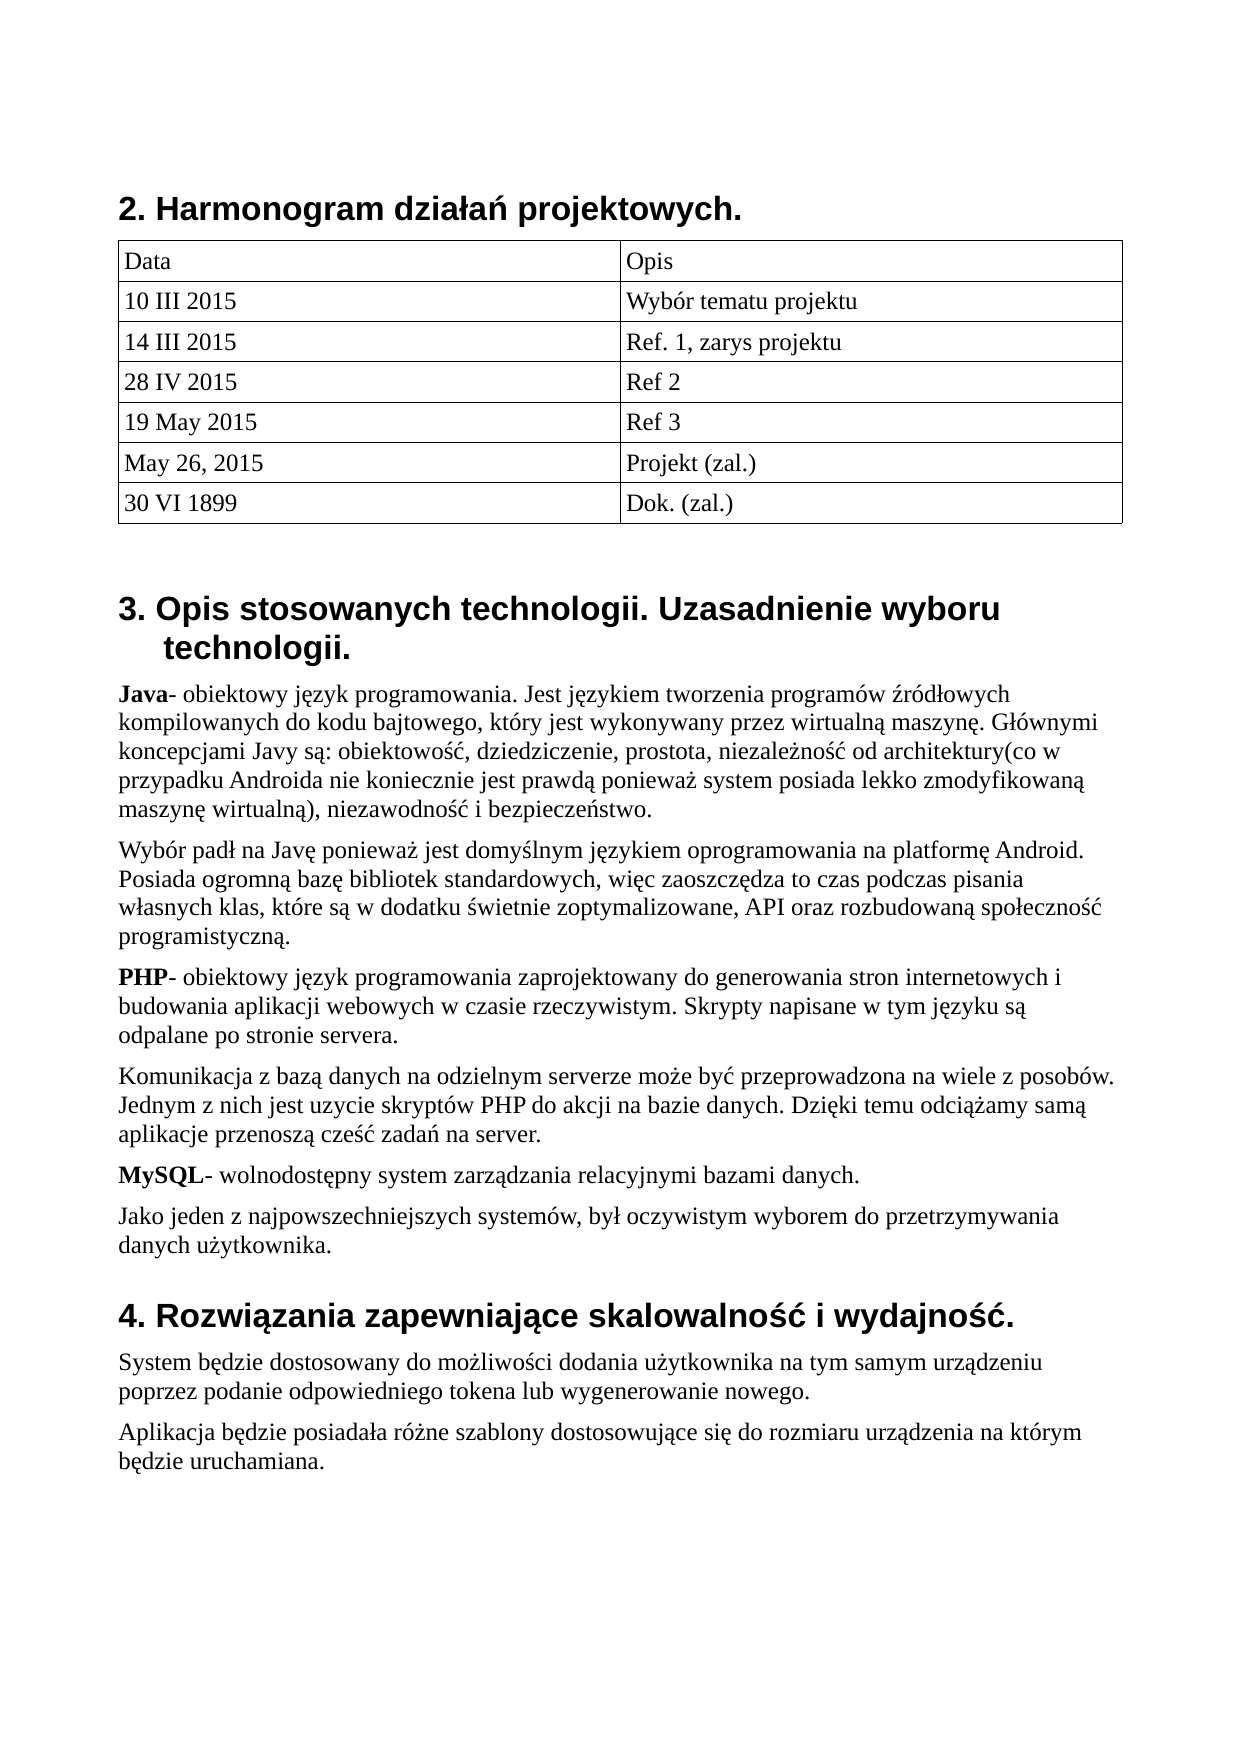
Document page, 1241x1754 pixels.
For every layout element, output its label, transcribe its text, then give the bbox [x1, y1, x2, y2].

table_header Opis [621, 241, 1122, 281]
text System będzie dostosowany do możliwości dodania użytkownika na tym samym urządzeniu poprzez podanie odpowiedniego tokena lub wygenerowanie nowego. [118, 1347, 1122, 1405]
table_cell Dok. (zal.) [621, 483, 1122, 523]
text PHP- obiektowy język programowania zaprojektowany do generowania stron internetowych i budowania aplikacji webowych w czasie rzeczywistym. Skrypty napisane w tym języku są odpalane po stronie servera. [118, 962, 1122, 1049]
text Wybór padł na Javę ponieważ jest domyślnym językiem oprogramowania na platformę Android. Posiada ogromną bazę bibliotek standardowych, więc zaoszczędza to czas podczas pisania własnych klas, które są w dodatku świetnie zoptymalizowane, API oraz rozbudowaną społeczność programistyczną. [118, 835, 1122, 950]
subtitle 3. Opis stosowanych technologii. Uzasadnienie wyboru technologii. [118, 589, 1122, 666]
table_cell Ref. 1, zarys projektu [621, 322, 1122, 361]
text MySQL- wolnodostępny system zarządzania relacyjnymi bazami danych. [118, 1160, 1122, 1189]
table_cell 30 VI 1899 [119, 483, 620, 523]
subtitle 4. Rozwiązania zapewniające skalowalność i wydajność. [118, 1296, 1122, 1335]
table_header Projekt (zal.) [621, 443, 1122, 482]
table_cell Wybór tematu projektu [621, 282, 1122, 321]
text Komunikacja z bazą danych na odzielnym serverze może być przeprowadzona na wiele z posobów. Jednym z nich jest uzycie skryptów PHP do akcji na bazie danych. Dzięki temu odciążamy samą aplikacje przenoszą cześć zadań na server. [118, 1061, 1122, 1147]
table_cell 14 III 2015 [119, 322, 620, 361]
table_cell 19 V 2015 [119, 403, 620, 442]
table_header Data [119, 241, 620, 281]
subtitle 2. Harmonogram działań projektowych. [118, 189, 1122, 228]
text Java- obiektowy język programowania. Jest językiem tworzenia programów źródłowych kompilowanych do kodu bajtowego, który jest wykonywany przez wirtualną maszynę. Głównymi koncepcjami Javy są: obiektowość, dziedziczenie, prostota, niezależność od architektury(co w przypadku Androida nie koniecznie jest prawdą ponieważ system posiada lekko zmodyfikowaną maszynę wirtualną), niezawodność i bezpieczeństwo. [118, 679, 1122, 822]
table_cell Ref 3 [621, 403, 1122, 442]
text Jako jeden z najpowszechniejszych systemów, był oczywistym wyborem do przetrzymywania danych użytkownika. [118, 1201, 1122, 1259]
text Aplikacja będzie posiadała różne szablony dostosowujące się do rozmiaru urządzenia na którym będzie uruchamiana. [118, 1417, 1122, 1475]
table_cell 28 IV 2015 [119, 362, 620, 402]
table_header 26 V 2015 [119, 443, 620, 482]
table_cell Ref 2 [621, 362, 1122, 402]
table_cell 10 III 2015 [119, 282, 620, 321]
